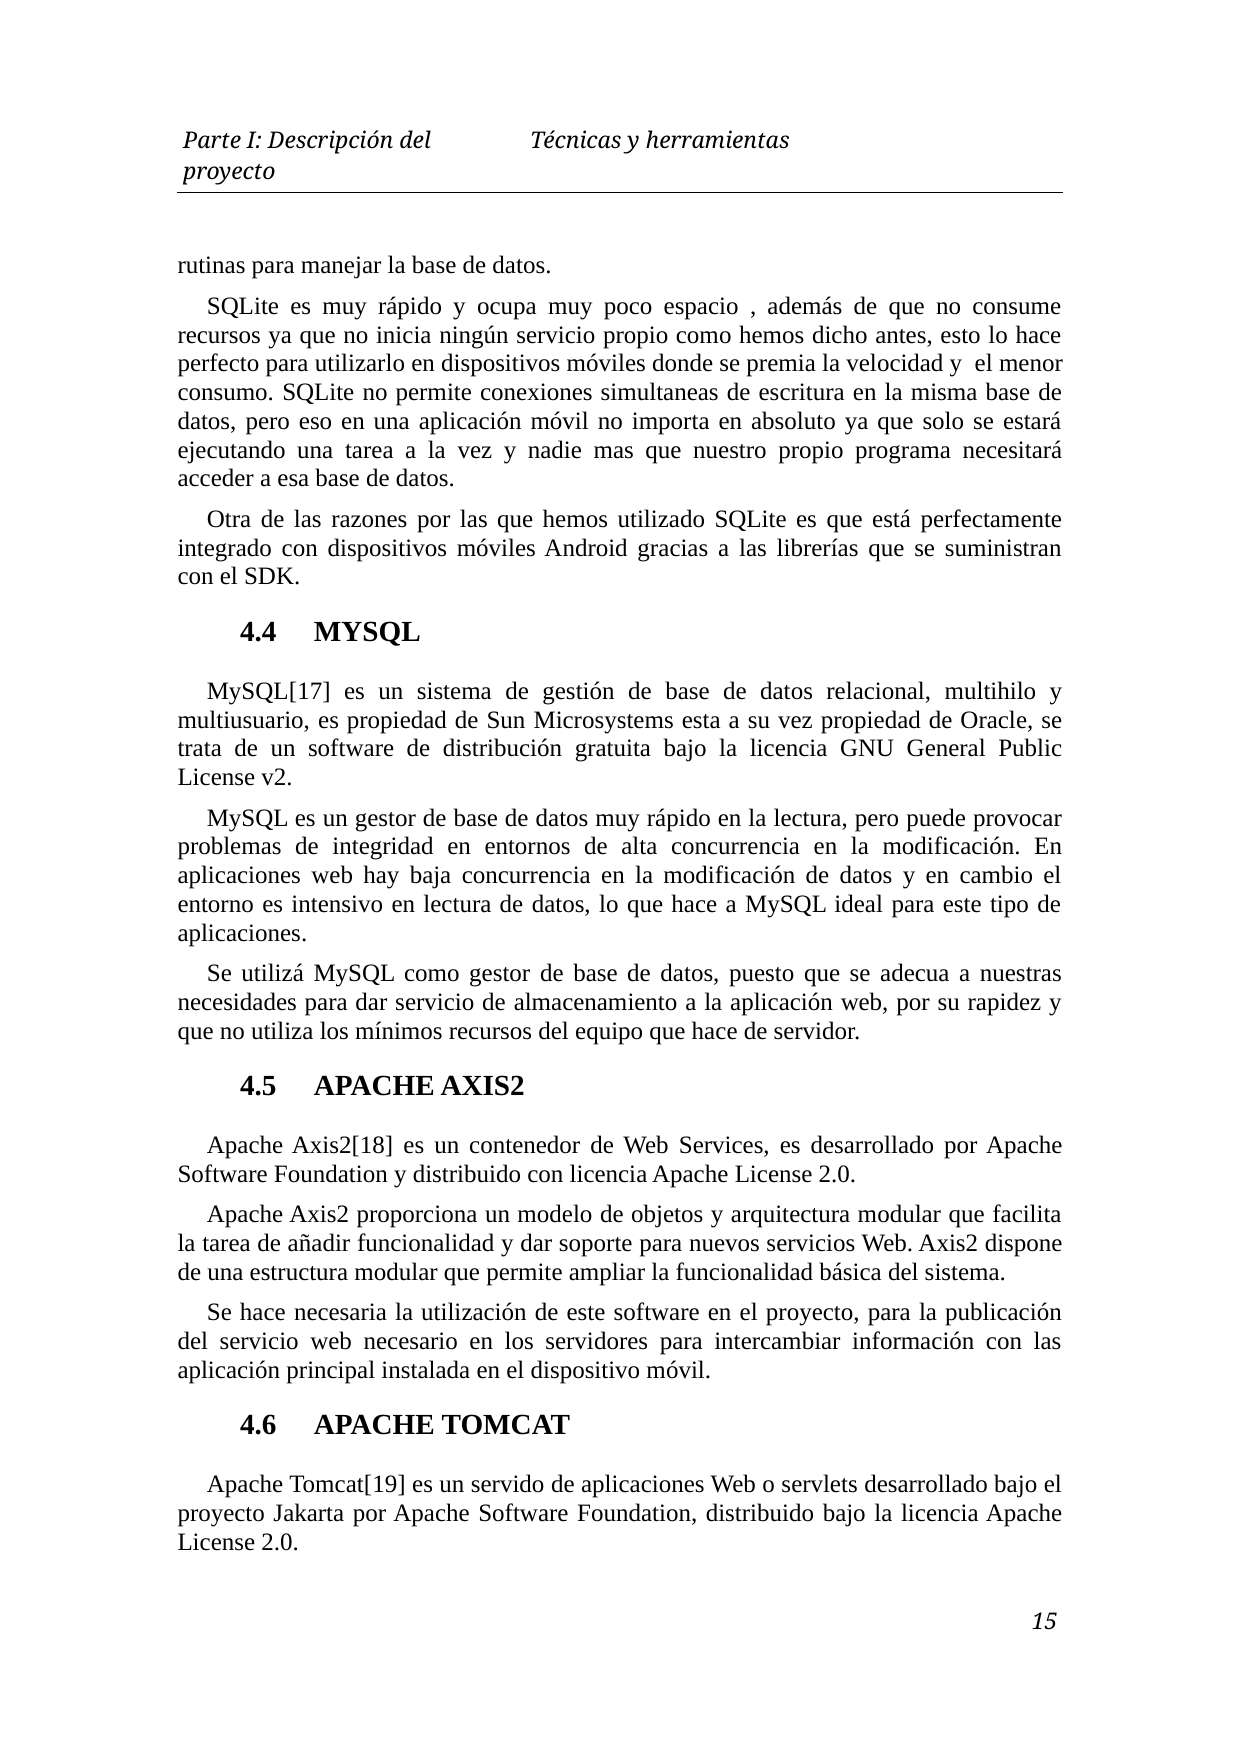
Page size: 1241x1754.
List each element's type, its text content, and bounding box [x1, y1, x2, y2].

subtitle APACHE TOMCAT [240, 1407, 1063, 1441]
text MySQL[17] es un sistema de gestión de base de datos relacional, multihilo y multiusuario, es propiedad de Sun Microsystems esta a su vez propiedad de Oracle, se trata de un software de distribución gratuita bajo la licencia GNU General Public License v2. [177, 676, 1063, 791]
text Otra de las razones por las que hemos utilizado SQLite es que está perfectamente integrado con dispositivos móviles Android gracias a las librerías que se suministran con el SDK. [177, 504, 1063, 590]
text SQLite es muy rápido y ocupa muy poco espacio , además de que no consume recursos ya que no inicia ningún servicio propio como hemos dicho antes, esto lo hace perfecto para utilizarlo en dispositivos móviles donde se premia la velocidad y el menor consumo. SQLite no permite conexiones simultaneas de escritura en la misma base de datos, pero eso en una aplicación móvil no importa en absoluto ya que solo se estará ejecutando una tarea a la vez y nadie mas que nuestro propio programa necesitará acceder a esa base de datos. [177, 291, 1063, 492]
text Apache Axis2 proporciona un modelo de objetos y arquitectura modular que facilita la tarea de añadir funcionalidad y dar soporte para nuevos servicios Web. Axis2 dispone de una estructura modular que permite ampliar la funcionalidad básica del sistema. [177, 1199, 1063, 1286]
subtitle Apache Axis2 [240, 1068, 1063, 1102]
text Se hace necesaria la utilización de este software en el proyecto, para la publicación del servicio web necesario en los servidores para intercambiar información con las aplicación principal instalada en el dispositivo móvil. [177, 1297, 1063, 1384]
subtitle MYSQL [240, 614, 1063, 647]
text Apache Axis2[18] es un contenedor de Web Services, es desarrollado por Apache Software Foundation y distribuido con licencia Apache License 2.0. [177, 1130, 1063, 1188]
text Apache Tomcat[19] es un servido de aplicaciones Web o servlets desarrollado bajo el proyecto Jakarta por Apache Software Foundation, distribuido bajo la licencia Apache License 2.0. [177, 1469, 1063, 1556]
text MySQL es un gestor de base de datos muy rápido en la lectura, pero puede provocar problemas de integridad en entornos de alta concurrencia en la modificación. En aplicaciones web hay baja concurrencia en la modificación de datos y en cambio el entorno es intensivo en lectura de datos, lo que hace a MySQL ideal para este tipo de aplicaciones. [177, 803, 1063, 946]
text rutinas para manejar la base de datos. [177, 250, 1063, 279]
text Se utilizá MySQL como gestor de base de datos, puesto que se adecua a nuestras necesidades para dar servicio de almacenamiento a la aplicación web, por su rapidez y que no utiliza los mínimos recursos del equipo que hace de servidor. [177, 958, 1063, 1044]
